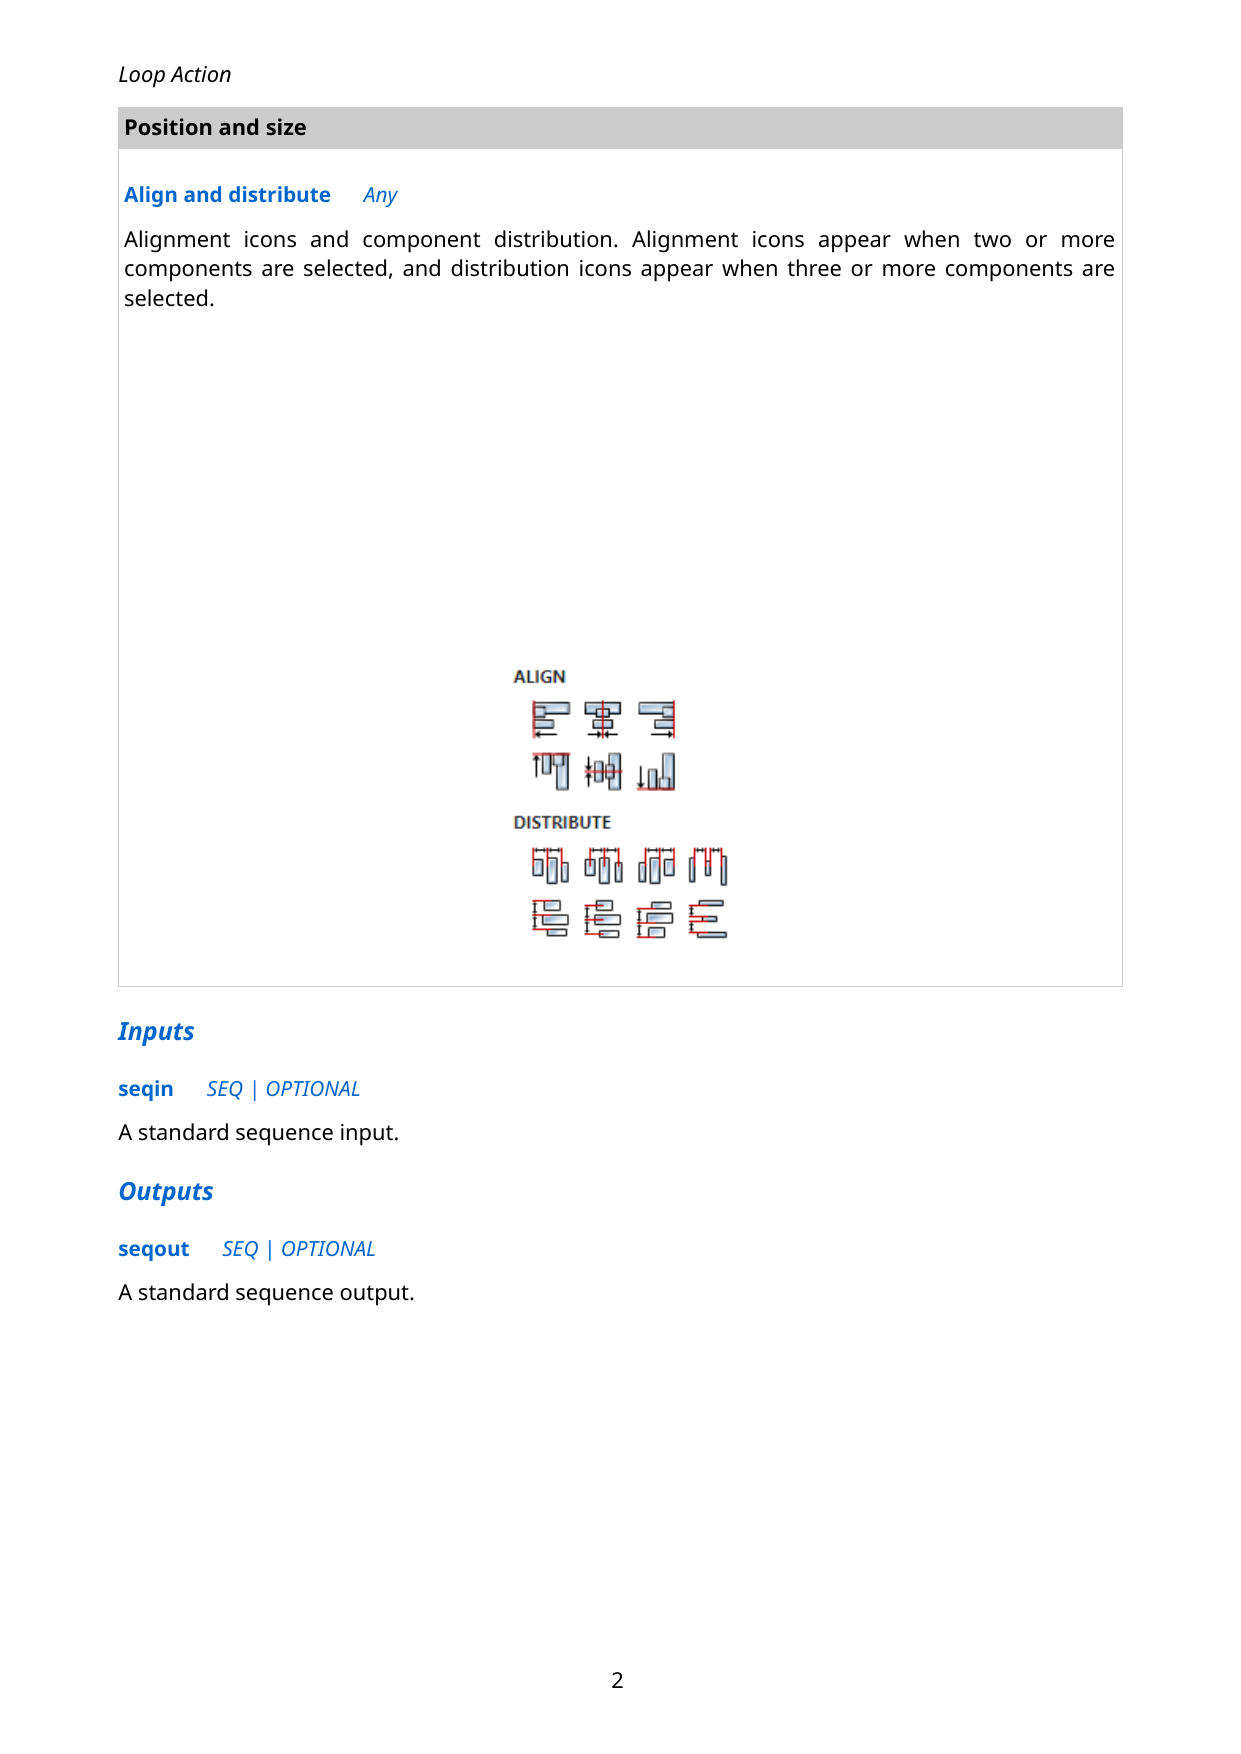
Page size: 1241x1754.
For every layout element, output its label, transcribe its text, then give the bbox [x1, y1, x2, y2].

picture [490, 661, 750, 951]
text A standard sequence input. [118, 1117, 1122, 1147]
subtitle Outputs [118, 1173, 1122, 1207]
text A standard sequence output. [118, 1277, 1122, 1307]
subtitle seqin SEQ | OPTIONAL [118, 1074, 1122, 1102]
subtitle seqout SEQ | OPTIONAL [118, 1234, 1122, 1262]
subtitle Inputs [118, 1013, 1122, 1047]
table_header Position and size [119, 108, 1122, 148]
table_cell Align and distribute Any Alignment icons and component distribution. Alignment icons appear when two or more components are selected, and distribution icons appear when three or more components are selected. [119, 149, 1122, 986]
